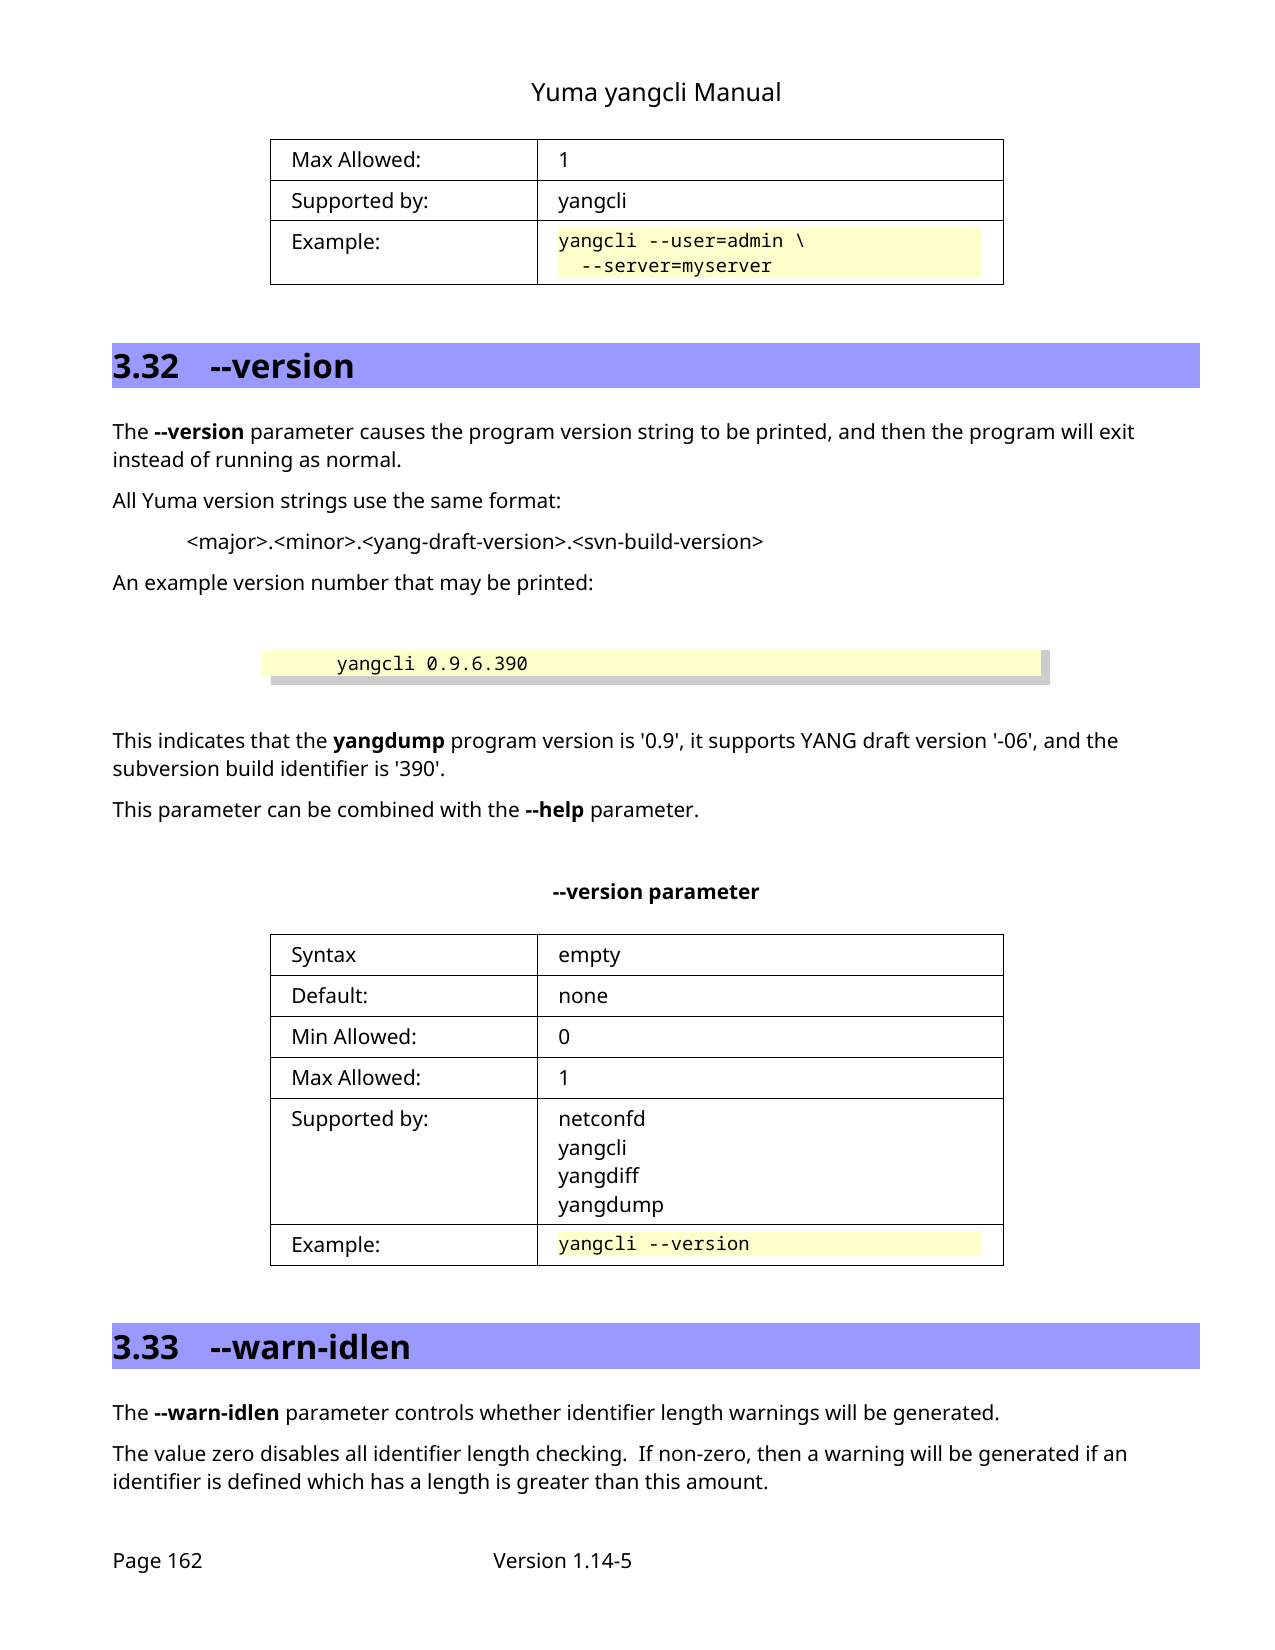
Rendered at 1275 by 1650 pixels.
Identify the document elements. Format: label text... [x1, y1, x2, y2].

table_cell Max Allowed: [271, 1058, 537, 1098]
table_cell Max Allowed: [271, 140, 537, 179]
text The --version parameter causes the program version string to be printed, and then the program will exit instead of running as normal. [112, 417, 1200, 474]
table_cell none [538, 976, 1003, 1016]
table_cell 1 [538, 140, 1003, 179]
text The --warn-idlen parameter controls whether identifier length warnings will be generated. [112, 1398, 1200, 1426]
text The value zero disables all identifier length checking. If non-zero, then a warning will be generated if an identifier is defined which has a length is greater than this amount. [112, 1439, 1200, 1496]
table_cell netconfd yangcli yangdiff yangdump [538, 1099, 1003, 1224]
text <major>.<minor>.<yang-draft-version>.<svn-build-version> [112, 527, 1200, 556]
table_cell Supported by: [271, 1099, 537, 1224]
table_cell Supported by: [271, 181, 537, 220]
subtitle --version [112, 343, 1200, 388]
subtitle --warn-idlen [112, 1323, 1200, 1369]
text This parameter can be combined with the --help parameter. [112, 795, 1200, 823]
table_cell 0 [538, 1017, 1003, 1057]
table_cell Default: [271, 976, 537, 1016]
table_cell yangcli --user=admin \ --server=myserver [538, 221, 1003, 284]
text yangcli 0.9.6.390 [262, 650, 1041, 676]
table_cell Example: [271, 221, 537, 284]
table_header empty [538, 935, 1003, 975]
table_cell Min Allowed: [271, 1017, 537, 1057]
table_cell 1 [538, 1058, 1003, 1098]
subtitle --version parameter [127, 877, 1185, 905]
table_cell yangcli --version [538, 1225, 1003, 1265]
table_cell Example: [271, 1225, 537, 1265]
table_header Syntax [271, 935, 537, 975]
text All Yuma version strings use the same format: [112, 487, 1200, 515]
text An example version number that may be printed: [112, 568, 1200, 597]
table_cell yangcli [538, 181, 1003, 220]
text This indicates that the yangdump program version is '0.9', it supports YANG draft version '-06', and the subversion build identifier is '390'. [112, 726, 1200, 783]
